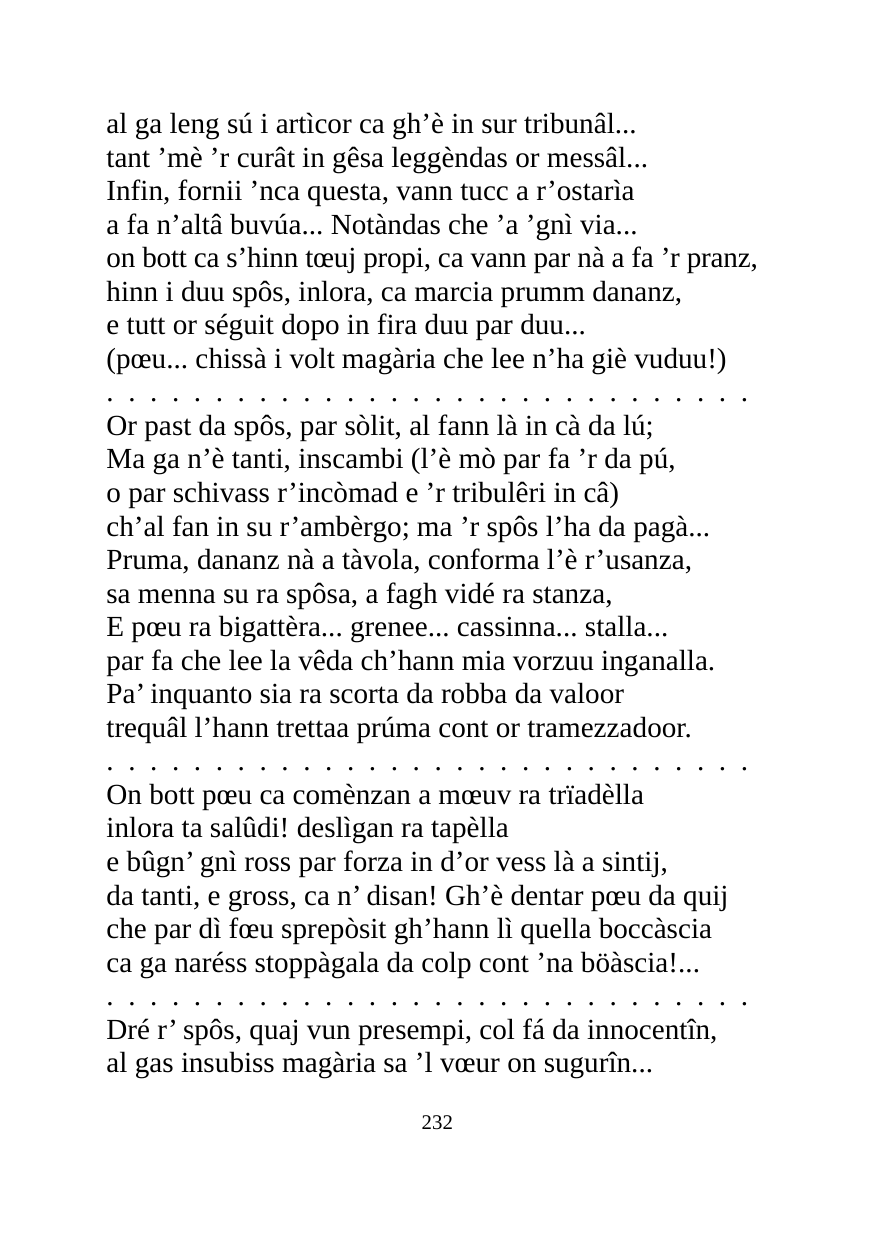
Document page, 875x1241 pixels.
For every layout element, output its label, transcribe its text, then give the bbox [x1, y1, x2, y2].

text ca ga naréss stoppàgala da colp cont ’na böàscia!... [106, 945, 768, 978]
text al ga leng sú i artìcor ca gh’è in sur tribunâl... [106, 106, 768, 140]
text a fa n’altâ buvúa... Notàndas che ’a ’gnì via... [106, 207, 768, 240]
text (pœu... chissà i volt magària che lee n’ha giè vuduu!) [106, 341, 768, 374]
text par fa che lee la vêda ch’hann mia vorzuu inganalla. [106, 643, 768, 676]
text inlora ta salûdi! deslìgan ra tapèlla [106, 811, 768, 844]
text Pa’ inquanto sia ra scorta da robba da valoor [106, 676, 768, 710]
text trequâl l’hann trettaa prúma cont or tramezzadoor. [106, 710, 768, 743]
text hinn i duu spôs, inlora, ca marcia prumm dananz, [106, 274, 768, 307]
text . . . . . . . . . . . . . . . . . . . . . . . . . . . . . . [106, 978, 768, 1012]
text Or past da spôs, par sòlit, al fann là in cà da lú; [106, 408, 768, 442]
text Dré r’ spôs, quaj vun presempi, col fá da innocentîn, [106, 1012, 768, 1045]
text o par schivass r’incòmad e ’r tribulêri in câ) [106, 475, 768, 509]
text e bûgn’ gnì ross par forza in d’or vess là a sintij, [106, 844, 768, 878]
text Infin, fornii ’nca questa, vann tucc a r’ostarìa [106, 173, 768, 207]
text E pœu ra bigattèra... grenee... cassinna... stalla... [106, 609, 768, 643]
text da tanti, e gross, ca n’ disan! Gh’è dentar pœu da quij [106, 878, 768, 911]
text Ma ga n’è tanti, inscambi (l’è mò par fa ’r da pú, [106, 442, 768, 475]
text . . . . . . . . . . . . . . . . . . . . . . . . . . . . . . [106, 374, 768, 408]
text che par dì fœu sprepòsit gh’hann lì quella boccàscia [106, 911, 768, 945]
text ch’al fan in su r’ambèrgo; ma ’r spôs l’ha da pagà... [106, 509, 768, 542]
text On bott pœu ca comènzan a mœuv ra trïadèlla [106, 777, 768, 811]
text Pruma, dananz nà a tàvola, conforma l’è r’usanza, [106, 542, 768, 576]
text on bott ca s’hinn tœuj propi, ca vann par nà a fa ’r pranz, [106, 240, 768, 274]
text al gas insubiss magària sa ’l vœur on sugurîn... [106, 1045, 768, 1079]
text . . . . . . . . . . . . . . . . . . . . . . . . . . . . . . [106, 743, 768, 777]
text e tutt or séguit dopo in fira duu par duu... [106, 307, 768, 341]
text tant ’mè ’r curât in gêsa leggèndas or messâl... [106, 140, 768, 173]
text sa menna su ra spôsa, a fagh vidé ra stanza, [106, 576, 768, 609]
